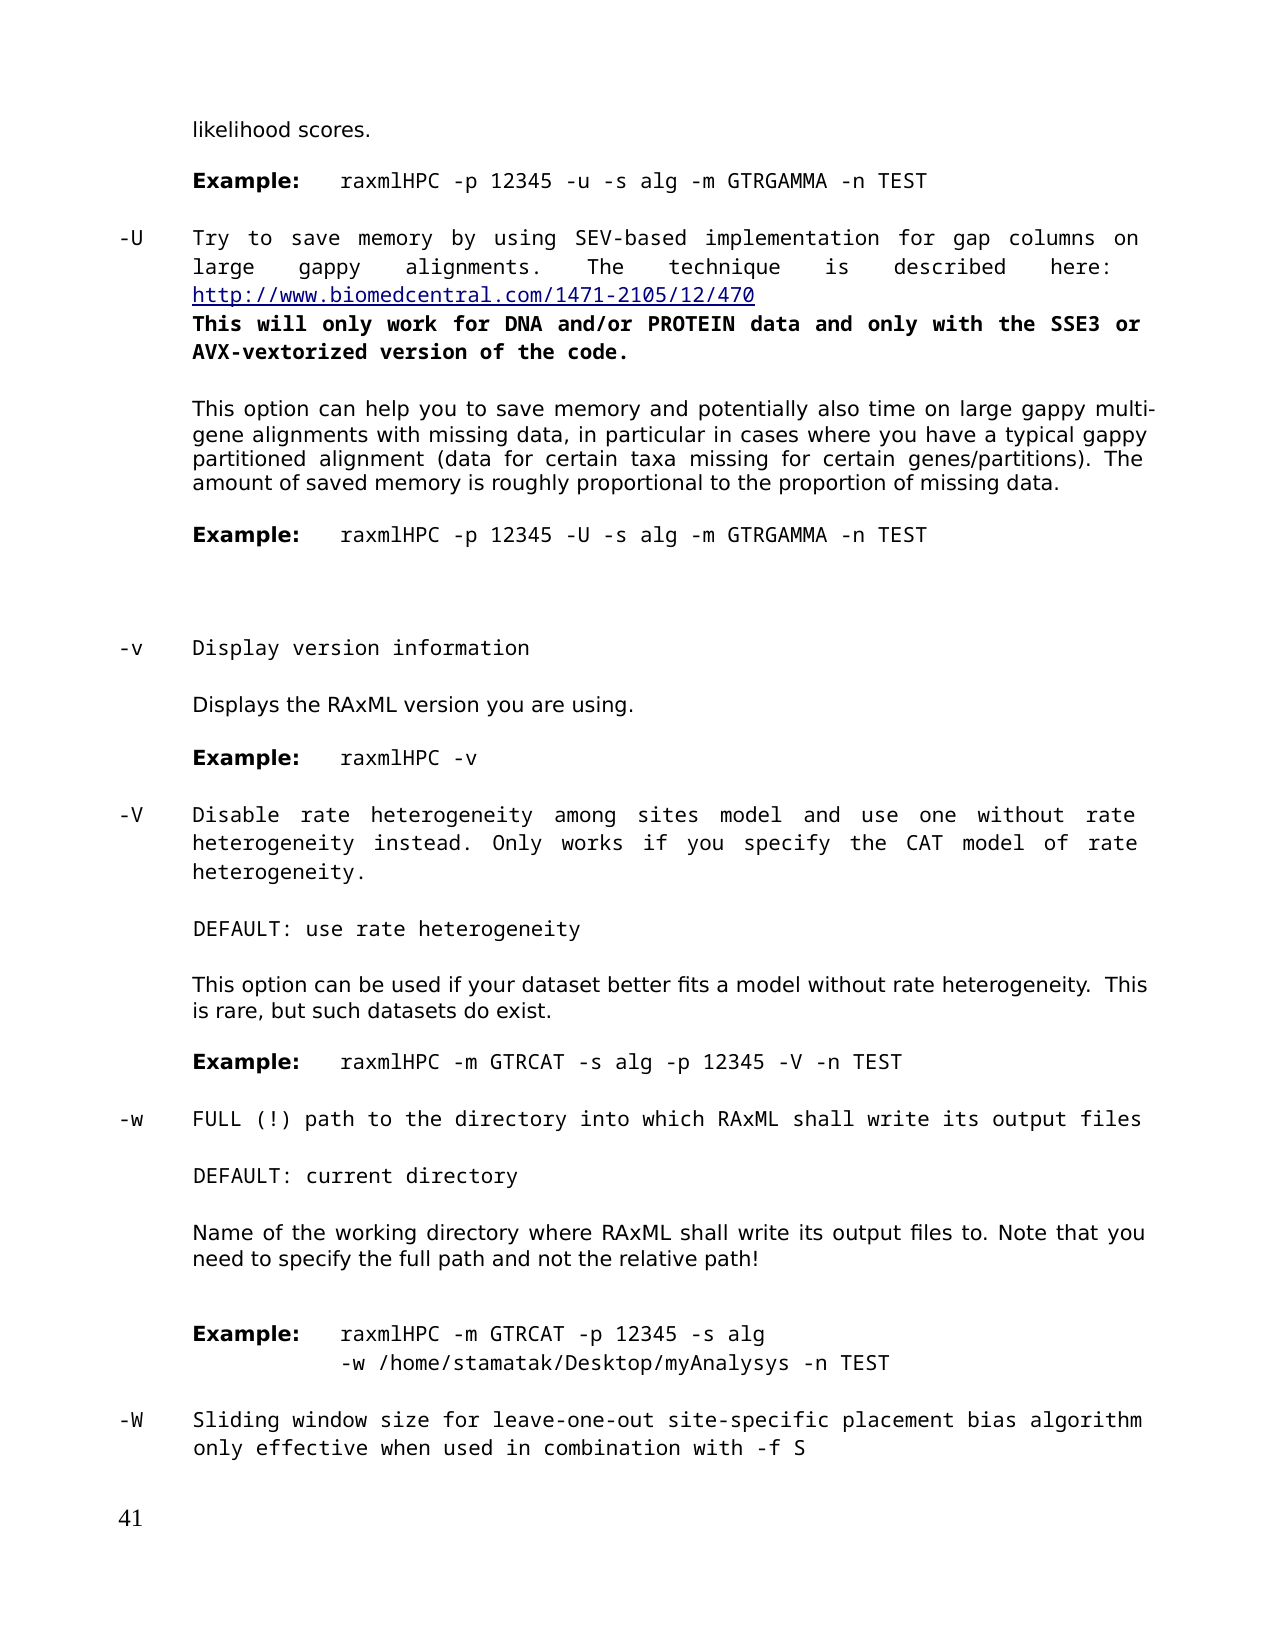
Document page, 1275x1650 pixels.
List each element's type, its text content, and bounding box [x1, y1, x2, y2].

text -w FULL (!) path to the directory into which RAxML shall write its output files [118, 1104, 1157, 1133]
text -v Display version information [118, 633, 1157, 662]
text Example: raxmlHPC -p 12345 -U -s alg -m GTRGAMMA -n TEST [118, 520, 1157, 548]
text DEFAULT: current directory [118, 1161, 1157, 1190]
text This option can be used if your dataset better fits a model without rate heterogeneity. This is rare, but such datasets do exist. [118, 971, 1157, 1023]
text Example: raxmlHPC -m GTRCAT -p 12345 -s alg [192, 1319, 1157, 1348]
text likelihood scores. [118, 118, 1157, 142]
text Example: raxmlHPC -p 12345 -u -s alg -m GTRGAMMA -n TEST [118, 167, 1157, 195]
text -V Disable rate heterogeneity among sites model and use one without rate heterogeneity instead. Only works if you specify the CAT model of rate heterogeneity. [118, 800, 1157, 885]
text only effective when used in combination with -f S [118, 1433, 1157, 1462]
text Example: raxmlHPC -v [118, 743, 1157, 771]
text -W Sliding window size for leave-one-out site-specific placement bias algorithm [118, 1405, 1157, 1433]
text This will only work for DNA and/or PROTEIN data and only with the SSE3 or AVX-vextorized version of the code. [118, 309, 1157, 366]
text -U Try to save memory by using SEV-based implementation for gap columns on large gappy alignments. The technique is described here: http://www.biomedcentral.com/1471-2105/12/470 [118, 223, 1157, 309]
text -w /home/stamatak/Desktop/myAnalysys -n TEST [118, 1348, 1157, 1376]
text Name of the working directory where RAxML shall write its output files to. Note that you need to specify the full path and not the relative path! [118, 1218, 1157, 1271]
text DEFAULT: use rate heterogeneity [118, 914, 1157, 942]
text Displays the RAxML version you are using. [118, 690, 1157, 719]
text Example: raxmlHPC -m GTRCAT -s alg -p 12345 -V -n TEST [118, 1047, 1157, 1076]
text This option can help you to save memory and potentially also time on large gappy multi- gene alignments with missing data, in particular in cases where you have a typical gappy partitioned alignment (data for certain taxa missing for certain genes/partitions). The amount of saved memory is roughly proportional to the proportion of missing data. [118, 394, 1157, 495]
